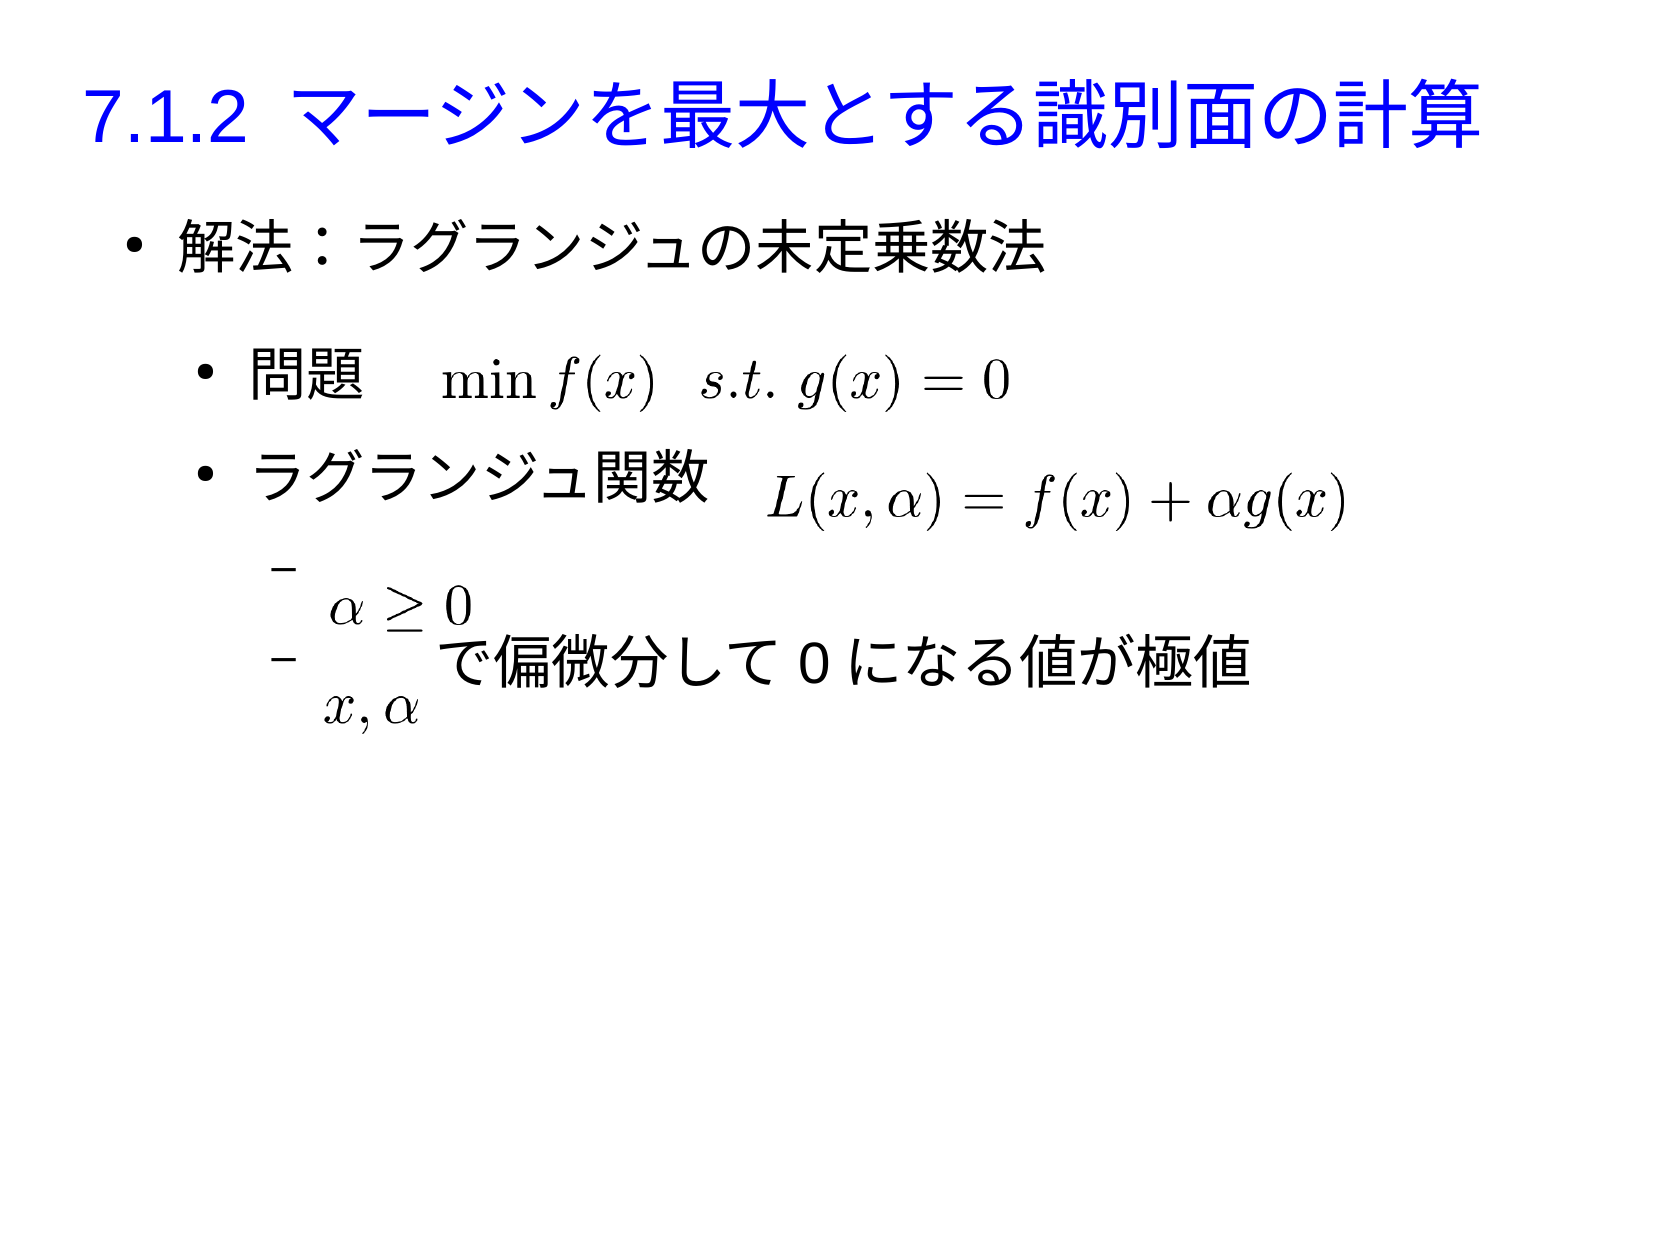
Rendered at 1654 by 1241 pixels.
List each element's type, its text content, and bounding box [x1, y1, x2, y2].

picture [324, 696, 418, 734]
title 7.1.2 マージンを最大とする識別面の計算 [82, 49, 1571, 178]
picture [330, 585, 471, 632]
picture [442, 354, 1009, 413]
list 解法：ラグランジュの未定乗数法 問題 ラグランジュ関数 で偏微分して0になる値が極値 [106, 206, 1595, 1076]
picture [767, 472, 1344, 531]
